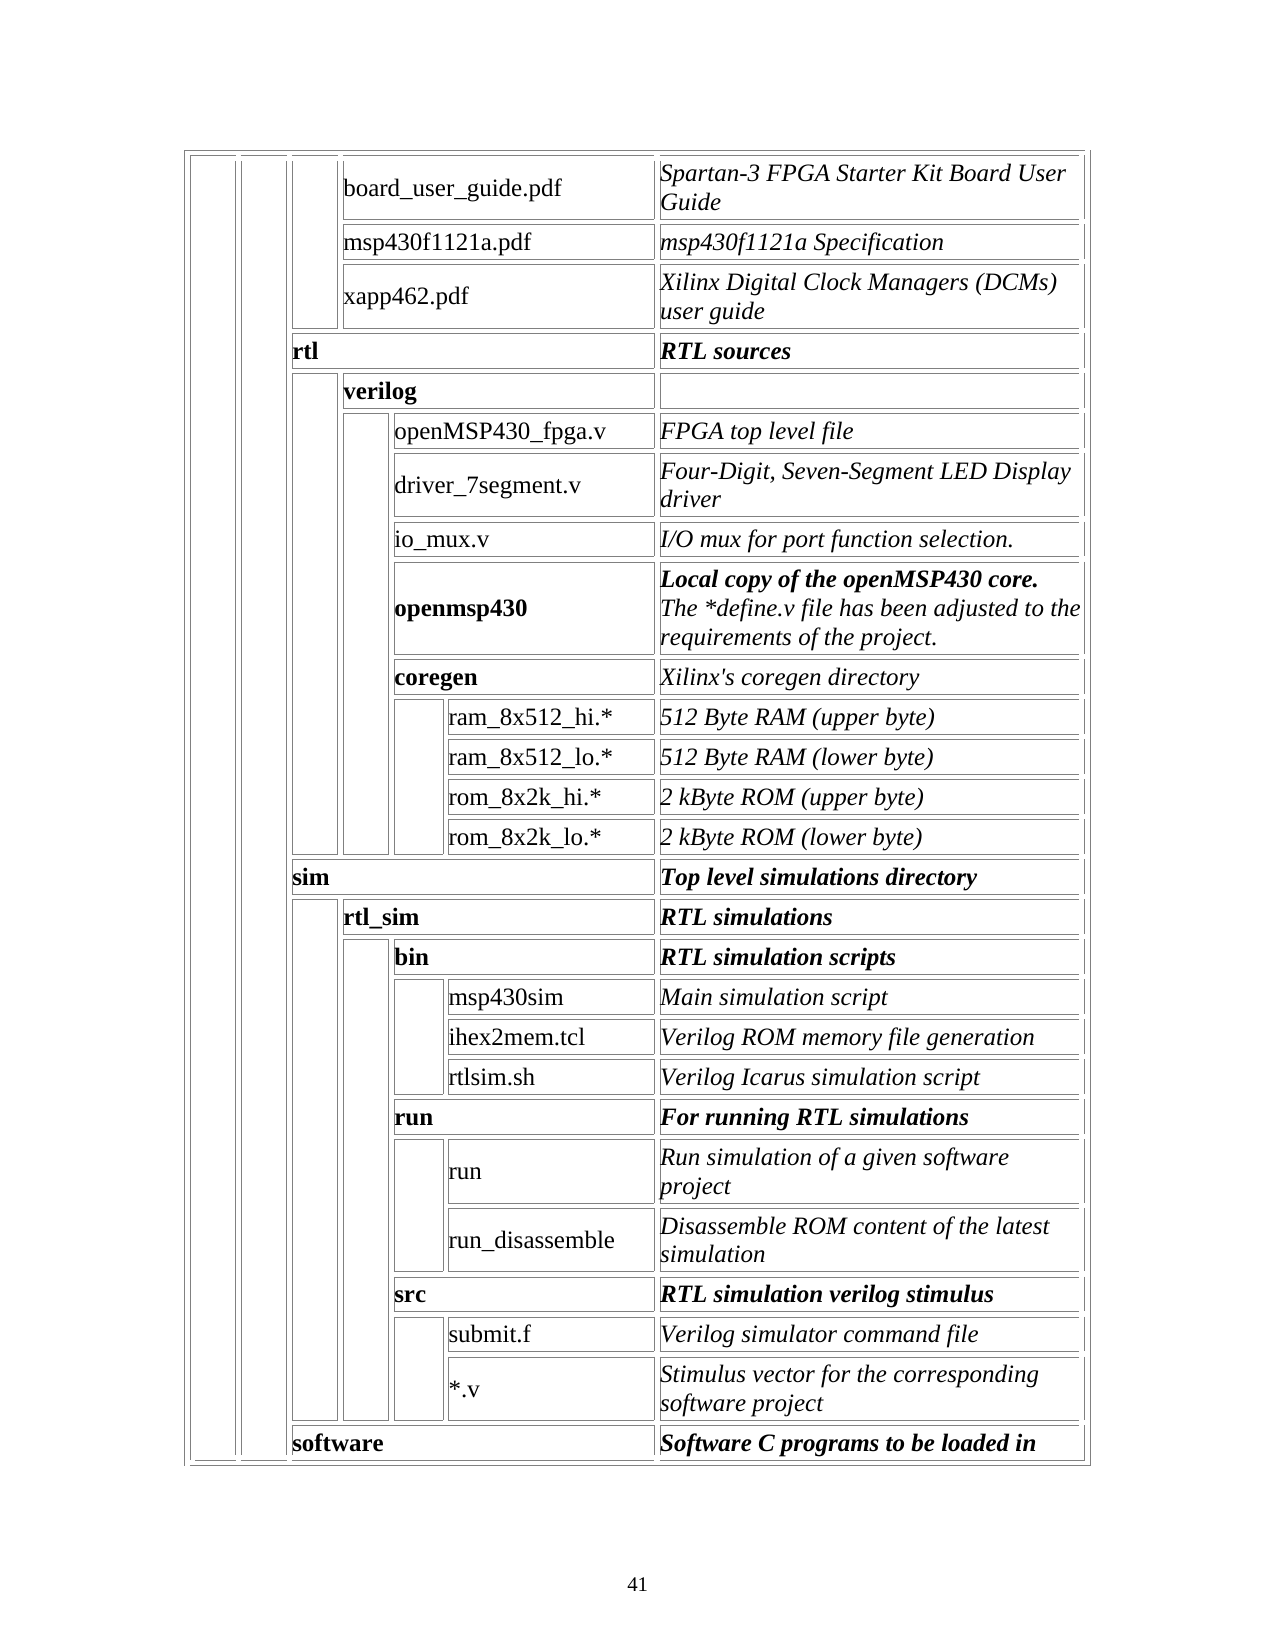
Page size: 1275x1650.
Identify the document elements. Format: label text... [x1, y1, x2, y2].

table_cell Verilog simulator command file [657, 1311, 1087, 1351]
table_cell abcd [340, 934, 391, 1420]
table_cell Four-Digit, Seven-Segment LED Display driver [657, 448, 1087, 516]
table_cell FPGA top level file [657, 408, 1087, 447]
table_cell run [445, 1134, 657, 1202]
table_cell 2 kByte ROM (upper byte) [657, 774, 1087, 814]
table_cell driver_7segment.v [391, 448, 657, 516]
table_cell [187, 151, 238, 1460]
table_cell abcd [289, 151, 340, 327]
table_cell Xilinx's coregen directory [657, 654, 1087, 694]
table_cell xapp462.pdf [340, 259, 657, 327]
table_cell abcd [391, 974, 445, 1094]
table_cell io_mux.v [391, 516, 657, 556]
table_cell rom_8x2k_lo.* [445, 814, 657, 854]
table_cell RTL sources [657, 328, 1087, 367]
table_cell *.v [445, 1351, 657, 1420]
table_cell For running RTL simulations [657, 1094, 1087, 1134]
table_cell Stimulus vector for the corresponding software project [657, 1351, 1087, 1420]
table_cell abcd [289, 368, 340, 854]
table_cell software [289, 1420, 657, 1460]
table_cell abcd [340, 408, 391, 854]
table_cell rtl_sim [340, 894, 657, 934]
table_cell rom_8x2k_hi.* [445, 774, 657, 814]
table_cell sim [289, 854, 657, 894]
table_cell ihex2mem.tcl [445, 1014, 657, 1054]
table_cell Disassemble ROM content of the latest simulation [657, 1203, 1087, 1271]
table_cell Local copy of the openMSP430 core. The *define.v file has been adjusted to the requirements of the project. [657, 556, 1087, 654]
table_cell ram_8x512_lo.* [445, 734, 657, 774]
table_cell Verilog ROM memory file generation [657, 1014, 1087, 1054]
table_cell run [391, 1094, 657, 1134]
table_cell coregen [391, 654, 657, 694]
table_cell rtl [289, 328, 657, 367]
table_cell openmsp430 [391, 556, 657, 654]
table_cell abcd [391, 1134, 445, 1271]
table_cell Spartan-3 FPGA Starter Kit Board User Guide [657, 150, 1087, 219]
table_cell I/O mux for port function selection. [657, 516, 1087, 556]
table_cell board_user_guide.pdf [340, 151, 657, 219]
table_cell submit.f [445, 1311, 657, 1351]
table_cell 512 Byte RAM (upper byte) [657, 694, 1087, 734]
table_cell RTL simulations [657, 894, 1087, 934]
table_cell rtlsim.sh [445, 1054, 657, 1094]
table_cell abcd [289, 894, 340, 1420]
table_cell bin [391, 934, 657, 974]
table_cell msp430f1121a Specification [657, 219, 1087, 259]
table_cell run_disassemble [445, 1203, 657, 1271]
table_cell Main simulation script [657, 974, 1087, 1014]
table_cell msp430f1121a.pdf [340, 219, 657, 259]
table_cell Software C programs to be loaded in [657, 1420, 1087, 1460]
table_cell [657, 368, 1087, 407]
table_cell verilog [340, 368, 657, 407]
table_cell msp430sim [445, 974, 657, 1014]
table_cell RTL simulation scripts [657, 934, 1087, 974]
table_cell openMSP430_fpga.v [391, 408, 657, 447]
table_cell abcd [391, 1311, 445, 1420]
table_cell 2 kByte ROM (lower byte) [657, 814, 1087, 854]
table_cell [238, 151, 289, 1460]
table_cell 512 Byte RAM (lower byte) [657, 734, 1087, 774]
table_cell abcd [391, 694, 445, 854]
table_cell Top level simulations directory [657, 854, 1087, 894]
table_cell Verilog Icarus simulation script [657, 1054, 1087, 1094]
table_cell src [391, 1271, 657, 1311]
table_cell Run simulation of a given software project [657, 1134, 1087, 1202]
table_cell ram_8x512_hi.* [445, 694, 657, 734]
table_cell RTL simulation verilog stimulus [657, 1271, 1087, 1311]
table_cell Xilinx Digital Clock Managers (DCMs) user guide [657, 259, 1087, 327]
